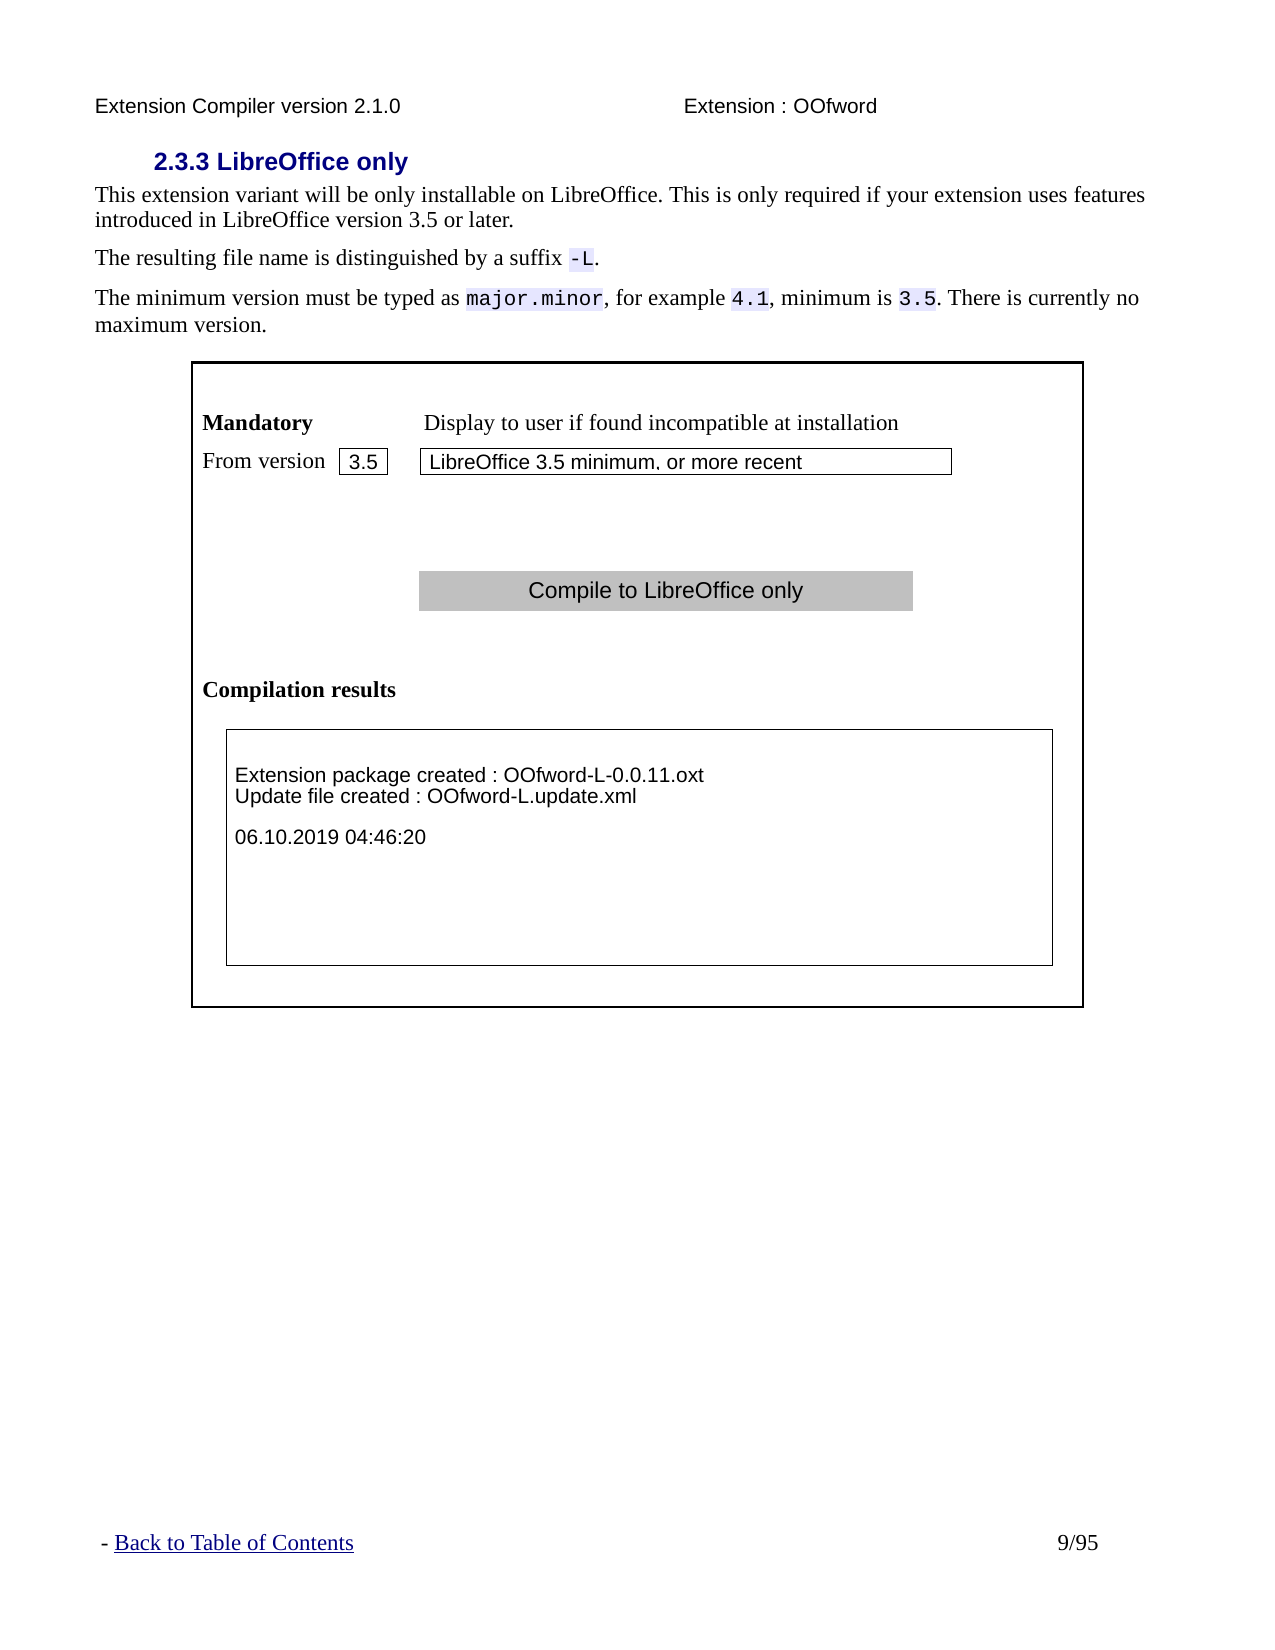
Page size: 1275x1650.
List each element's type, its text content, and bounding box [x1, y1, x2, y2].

text [952, 448, 1073, 474]
text This extension variant will be only installable on LibreOffice. This is only required if your extension uses features introduced in LibreOffice version 3.5 or later. [94, 181, 1181, 232]
text Mandatory Display to user if found incompatible at installation [202, 410, 1073, 436]
text [388, 448, 420, 474]
subtitle LibreOffice only [153, 147, 1181, 176]
text The minimum version must be typed as major.minor, for example 4.1, minimum is 3.5. There is currently no maximum version. [94, 284, 1181, 337]
text Compilation results [202, 676, 1073, 702]
text From version [202, 448, 339, 474]
text The resulting file name is distinguished by a suffix -L. [94, 245, 1181, 272]
